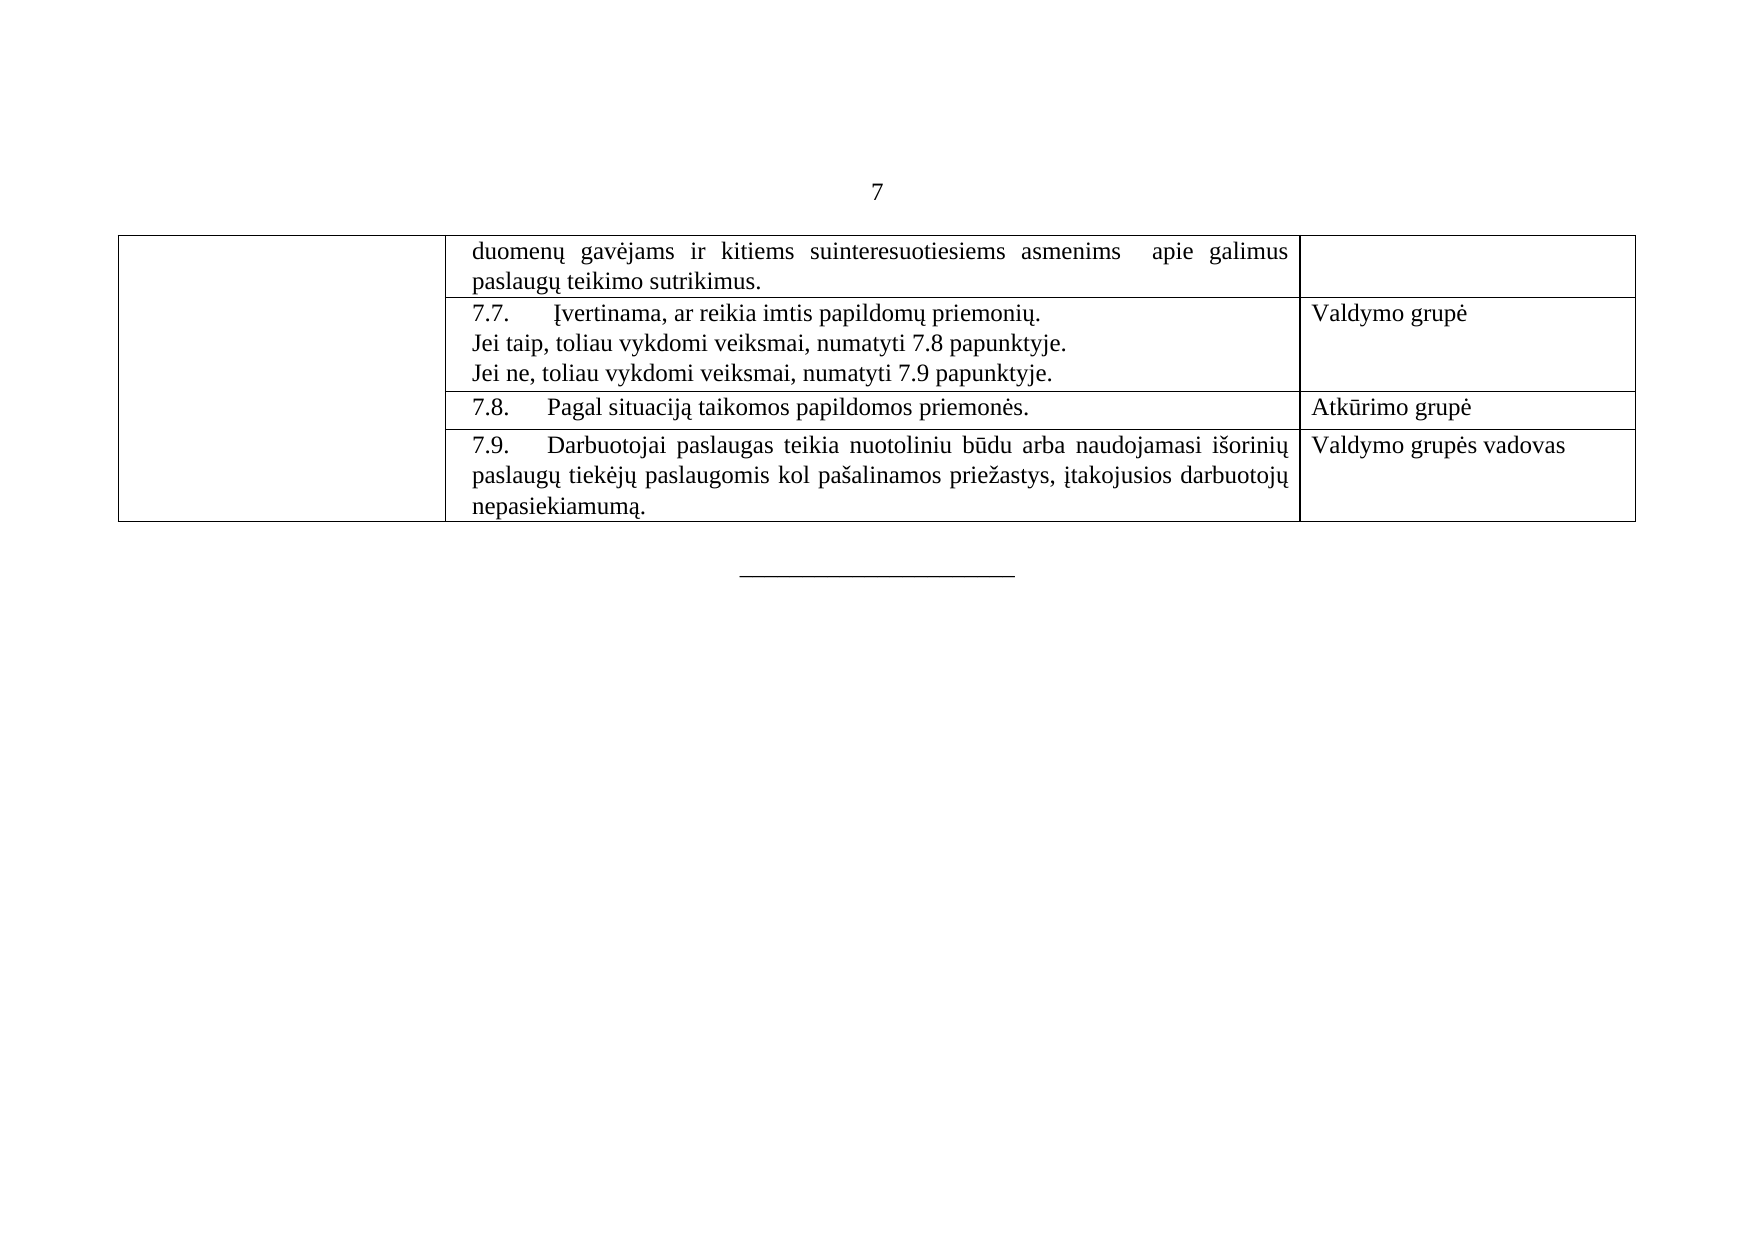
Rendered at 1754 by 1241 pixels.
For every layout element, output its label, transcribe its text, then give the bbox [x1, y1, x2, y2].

table_cell 7.7. Įvertinama, ar reikia imtis papildomų priemonių. Jei taip, toliau vykdomi veiksmai, numatyti 7.8 papunktyje. Jei ne, toliau vykdomi veiksmai, numatyti 7.9 papunktyje. [446, 298, 1299, 391]
table_cell duomenų gavėjams ir kitiems suinteresuotiesiems asmenims apie galimus paslaugų teikimo sutrikimus. [446, 236, 1299, 297]
table_cell Valdymo grupė [1301, 298, 1635, 391]
table_cell Atkūrimo grupė [1301, 392, 1635, 429]
text ______________________ [118, 551, 1636, 580]
table_cell [1301, 236, 1635, 297]
table_cell 7.8. Pagal situaciją taikomos papildomos priemonės. [446, 392, 1299, 429]
table_cell [119, 236, 445, 521]
table_cell 7.9. Darbuotojai paslaugas teikia nuotoliniu būdu arba naudojamasi išorinių paslaugų tiekėjų paslaugomis kol pašalinamos priežastys, įtakojusios darbuotojų nepasiekiamumą. [446, 430, 1299, 521]
table_cell Valdymo grupės vadovas [1301, 430, 1635, 521]
